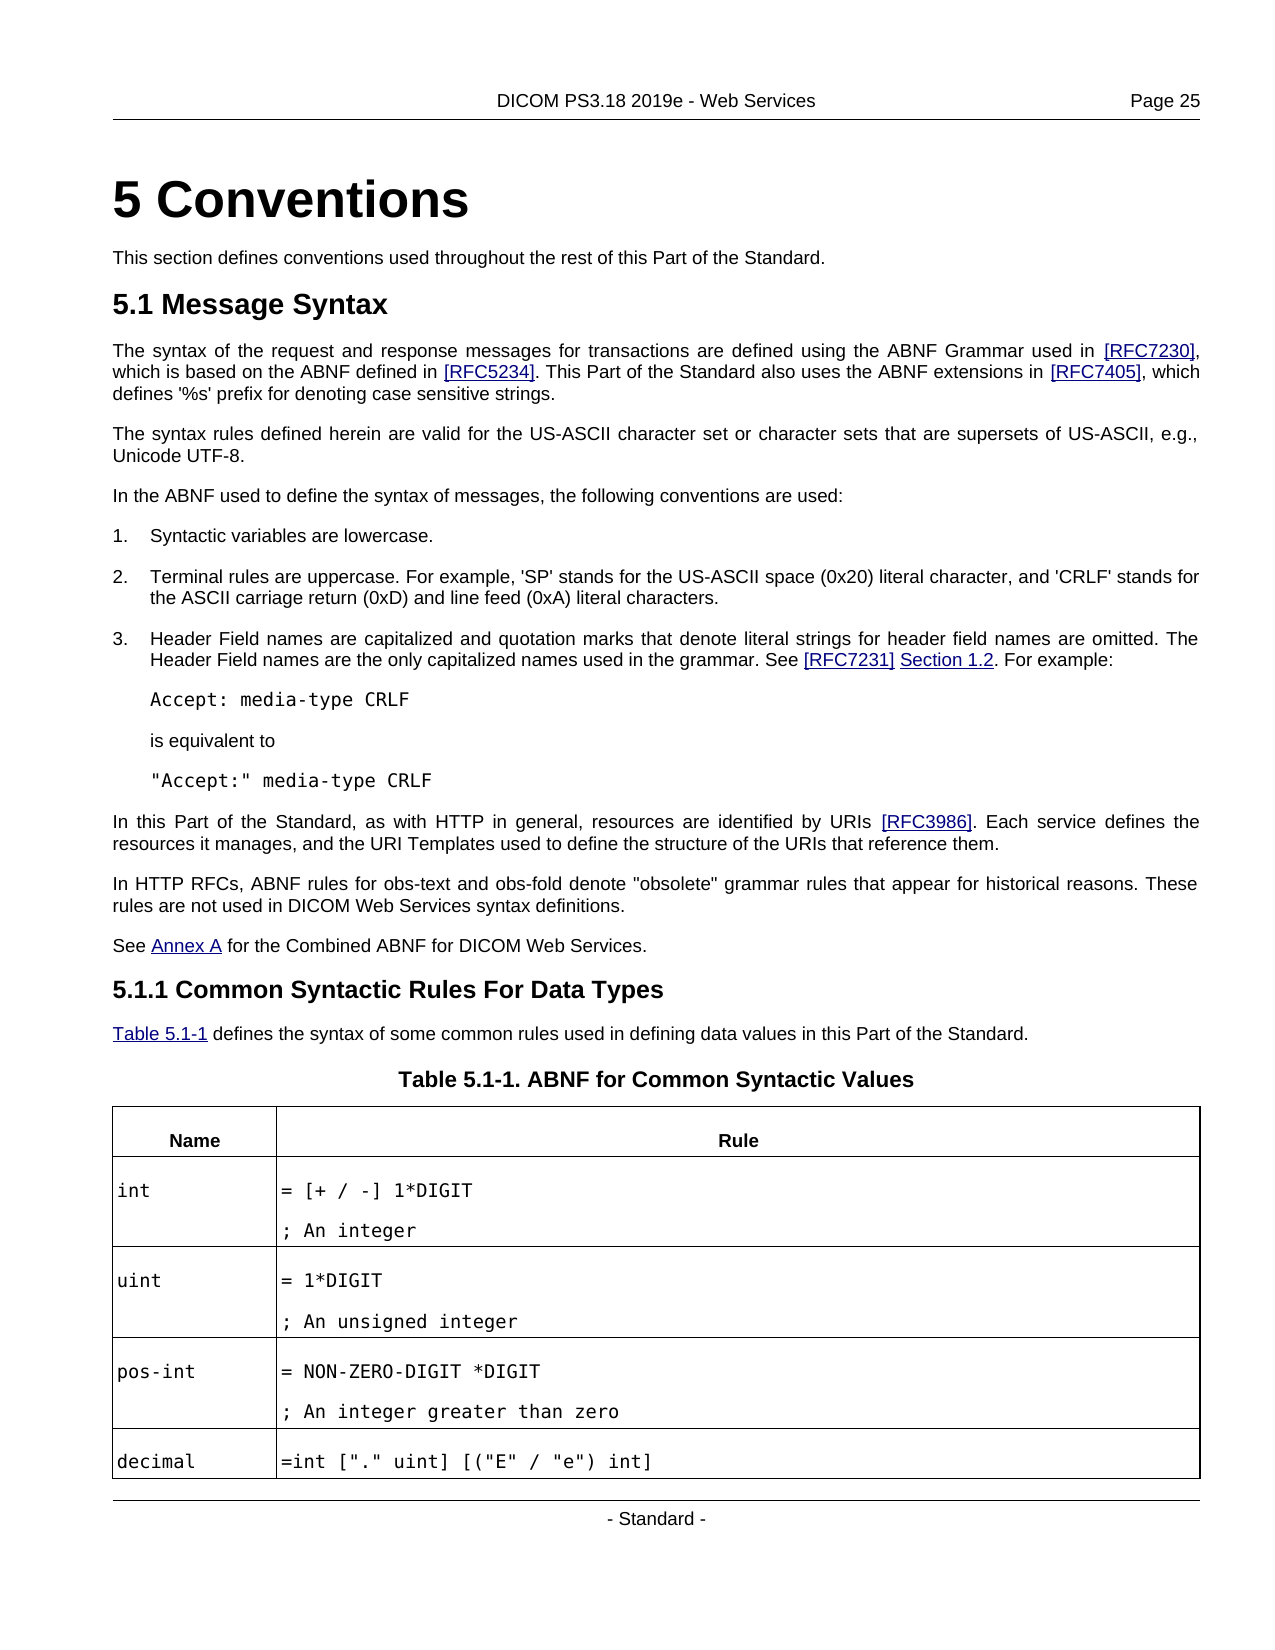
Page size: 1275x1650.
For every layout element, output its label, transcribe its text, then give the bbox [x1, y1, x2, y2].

table_cell = NON-ZERO-DIGIT *DIGIT ; An integer greater than zero [277, 1338, 1199, 1427]
text In the ABNF used to define the syntax of messages, the following conventions are used: [112, 485, 1200, 507]
text "Accept:" media-type CRLF [150, 770, 1200, 792]
text 2. Terminal rules are uppercase. For example, 'SP' stands for the US-ASCII space (0x20) literal character, and 'CRLF' stands for the ASCII carriage return (0xD) and line feed (0xA) literal characters. [112, 566, 1200, 609]
text 5 Conventions [112, 169, 1200, 228]
text 5.1.1 Common Syntactic Rules For Data Types [112, 975, 1200, 1004]
table_header Name [113, 1107, 276, 1156]
text In this Part of the Standard, as with HTTP in general, resources are identified by URIs [RFC3986]. Each service defines the resources it manages, and the URI Templates used to define the structure of the URIs that reference them. [112, 811, 1200, 854]
table_cell = [+ / -] 1*DIGIT ; An integer [277, 1157, 1199, 1246]
text 5.1 Message Syntax [112, 287, 1200, 321]
text 1. Syntactic variables are lowercase. [112, 525, 1200, 547]
table_cell = 1*DIGIT ; An unsigned integer [277, 1247, 1199, 1337]
text Accept: media-type CRLF [150, 689, 1200, 711]
table_cell uint [113, 1247, 276, 1337]
table_cell decimal [113, 1429, 276, 1477]
text The syntax rules defined herein are valid for the US-ASCII character set or character sets that are supersets of US-ASCII, e.g., Unicode UTF-8. [112, 423, 1200, 466]
text is equivalent to [150, 730, 1200, 752]
text 3. Header Field names are capitalized and quotation marks that denote literal strings for header field names are omitted. The Header Field names are the only capitalized names used in the grammar. See [RFC7231] Section 1.2. For example: [112, 627, 1200, 671]
text See Annex A for the Combined ABNF for DICOM Web Services. [112, 935, 1200, 956]
table_header Rule [277, 1107, 1199, 1156]
text This section defines conventions used throughout the rest of this Part of the Standard. [112, 247, 1200, 269]
text Table 5.1-1. ABNF for Common Syntactic Values [112, 1067, 1200, 1092]
table_cell int [113, 1157, 276, 1246]
text In HTTP RFCs, ABNF rules for obs-text and obs-fold denote "obsolete" grammar rules that appear for historical reasons. These rules are not used in DICOM Web Services syntax definitions. [112, 873, 1200, 916]
table_cell pos-int [113, 1338, 276, 1427]
table_cell =int ["." uint] [("E" / "e") int] [277, 1429, 1199, 1477]
text Table 5.1-1 defines the syntax of some common rules used in defining data values in this Part of the Standard. [112, 1022, 1200, 1044]
text The syntax of the request and response messages for transactions are defined using the ABNF Grammar used in [RFC7230], which is based on the ABNF defined in [RFC5234]. This Part of the Standard also uses the ABNF extensions in [RFC7405], which defines '%s' prefix for denoting case sensitive strings. [112, 340, 1200, 404]
